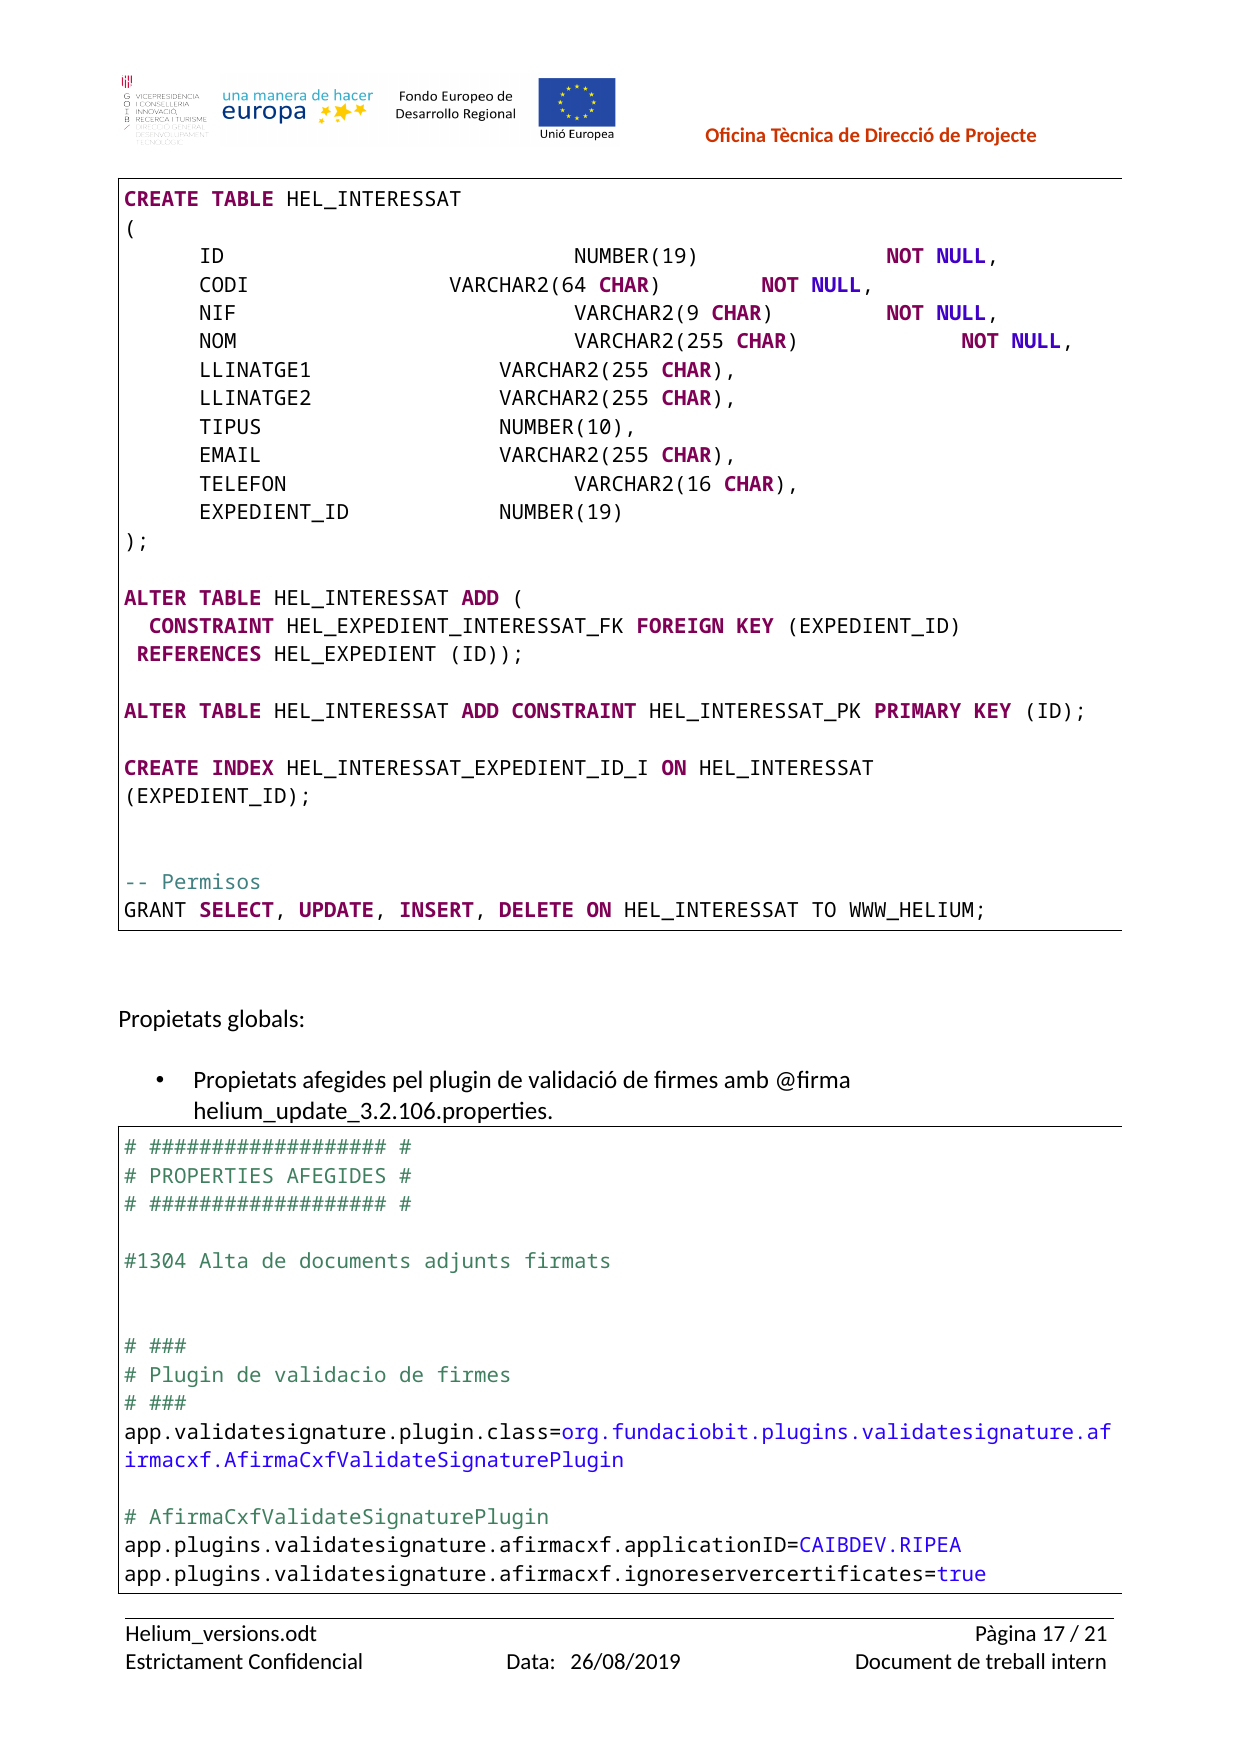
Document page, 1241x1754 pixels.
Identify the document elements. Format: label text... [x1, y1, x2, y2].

table_header # ################### # # PROPERTIES AFEGIDES # # ################### # #1304 Alta de documents adjunts firmats # ### # Plugin de validacio de firmes # ### app.validatesignature.plugin.class=org.fundaciobit.plugins.validatesignature.afirmacxf.AfirmaCxfValidateSignaturePlugin # AfirmaCxfValidateSignaturePlugin app.plugins.validatesignature.afirmacxf.applicationID=CAIBDEV.RIPEA app.plugins.validatesignature.afirmacxf.ignoreservercertificates=true [119, 1127, 1122, 1593]
list Propietats afegides pel plugin de validació de firmes amb @firma helium_update_3.2.106.properties. [156, 1064, 1122, 1126]
picture [118, 73, 213, 147]
table_header CREATE TABLE HEL_INTERESSAT ( ID NUMBER(19) NOT NULL, CODI VARCHAR2(64 CHAR) NOT NULL, NIF VARCHAR2(9 CHAR) NOT NULL, NOM VARCHAR2(255 CHAR) NOT NULL, LLINATGE1 VARCHAR2(255 CHAR), LLINATGE2 VARCHAR2(255 CHAR), TIPUS NUMBER(10), EMAIL VARCHAR2(255 CHAR), TELEFON VARCHAR2(16 CHAR), EXPEDIENT_ID NUMBER(19) ); ALTER TABLE HEL_INTERESSAT ADD ( CONSTRAINT HEL_EXPEDIENT_INTERESSAT_FK FOREIGN KEY (EXPEDIENT_ID) REFERENCES HEL_EXPEDIENT (ID)); ALTER TABLE HEL_INTERESSAT ADD CONSTRAINT HEL_INTERESSAT_PK PRIMARY KEY (ID); CREATE INDEX HEL_INTERESSAT_EXPEDIENT_ID_I ON HEL_INTERESSAT (EXPEDIENT_ID); -- Permisos GRANT SELECT, UPDATE, INSERT, DELETE ON HEL_INTERESSAT TO WWW_HELIUM; [119, 179, 1122, 929]
text Propietats globals: [118, 1003, 1122, 1034]
picture [219, 73, 621, 147]
